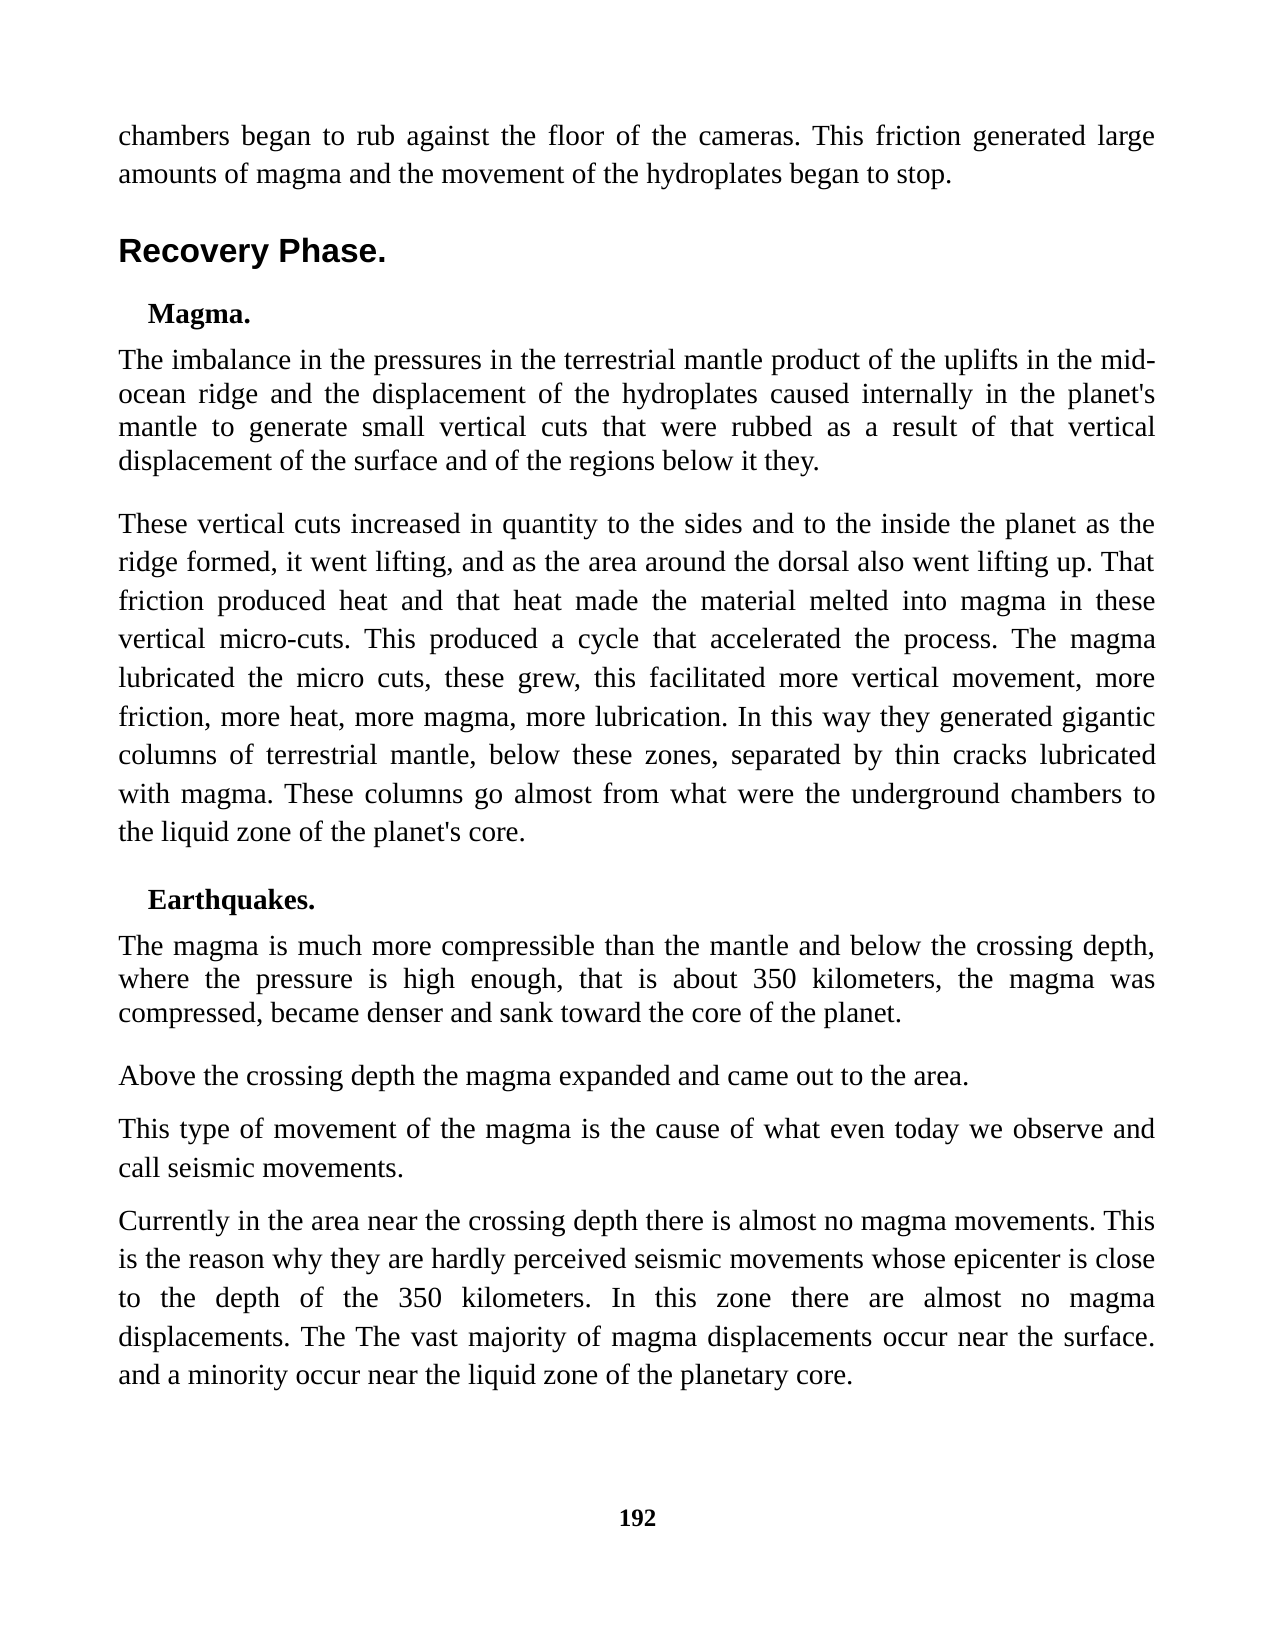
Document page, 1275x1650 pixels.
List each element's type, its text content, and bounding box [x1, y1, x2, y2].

subtitle Magma. [148, 296, 1157, 330]
subtitle Recovery Phase. [118, 231, 1157, 269]
subtitle Earthquakes. [148, 882, 1157, 916]
text The magma is much more compressible than the mantle and below the crossing depth, where the pressure is high enough, that is about 350 kilometers, the magma was compressed, became denser and sank toward the core of the planet. [118, 928, 1157, 1029]
text chambers began to rub against the floor of the cameras. This friction generated large amounts of magma and the movement of the hydroplates began to stop. [118, 118, 1157, 190]
text Above the crossing depth the magma expanded and came out to the area. [118, 1058, 1157, 1092]
text The imbalance in the pressures in the terrestrial mantle product of the uplifts in the mid-ocean ridge and the displacement of the hydroplates caused internally in the planet's mantle to generate small vertical cuts that were rubbed as a result of that vertical displacement of the surface and of the regions below it they. [118, 342, 1157, 477]
text These vertical cuts increased in quantity to the sides and to the inside the planet as the ridge formed, it went lifting, and as the area around the dorsal also went lifting up. That friction produced heat and that heat made the material melted into magma in these vertical micro-cuts. This produced a cycle that accelerated the process. The magma lubricated the micro cuts, these grew, this facilitated more vertical movement, more friction, more heat, more magma, more lubrication. In this way they generated gigantic columns of terrestrial mantle, below these zones, separated by thin cracks lubricated with magma. These columns go almost from what were the underground chambers to the liquid zone of the planet's core. [118, 506, 1157, 848]
text Currently in the area near the crossing depth there is almost no magma movements. This is the reason why they are hardly perceived seismic movements whose epicenter is close to the depth of the 350 kilometers. In this zone there are almost no magma displacements. The The vast majority of magma displacements occur near the surface. and a minority occur near the liquid zone of the planetary core. [118, 1203, 1157, 1391]
text This type of movement of the magma is the cause of what even today we observe and call seismic movements. [118, 1111, 1157, 1183]
